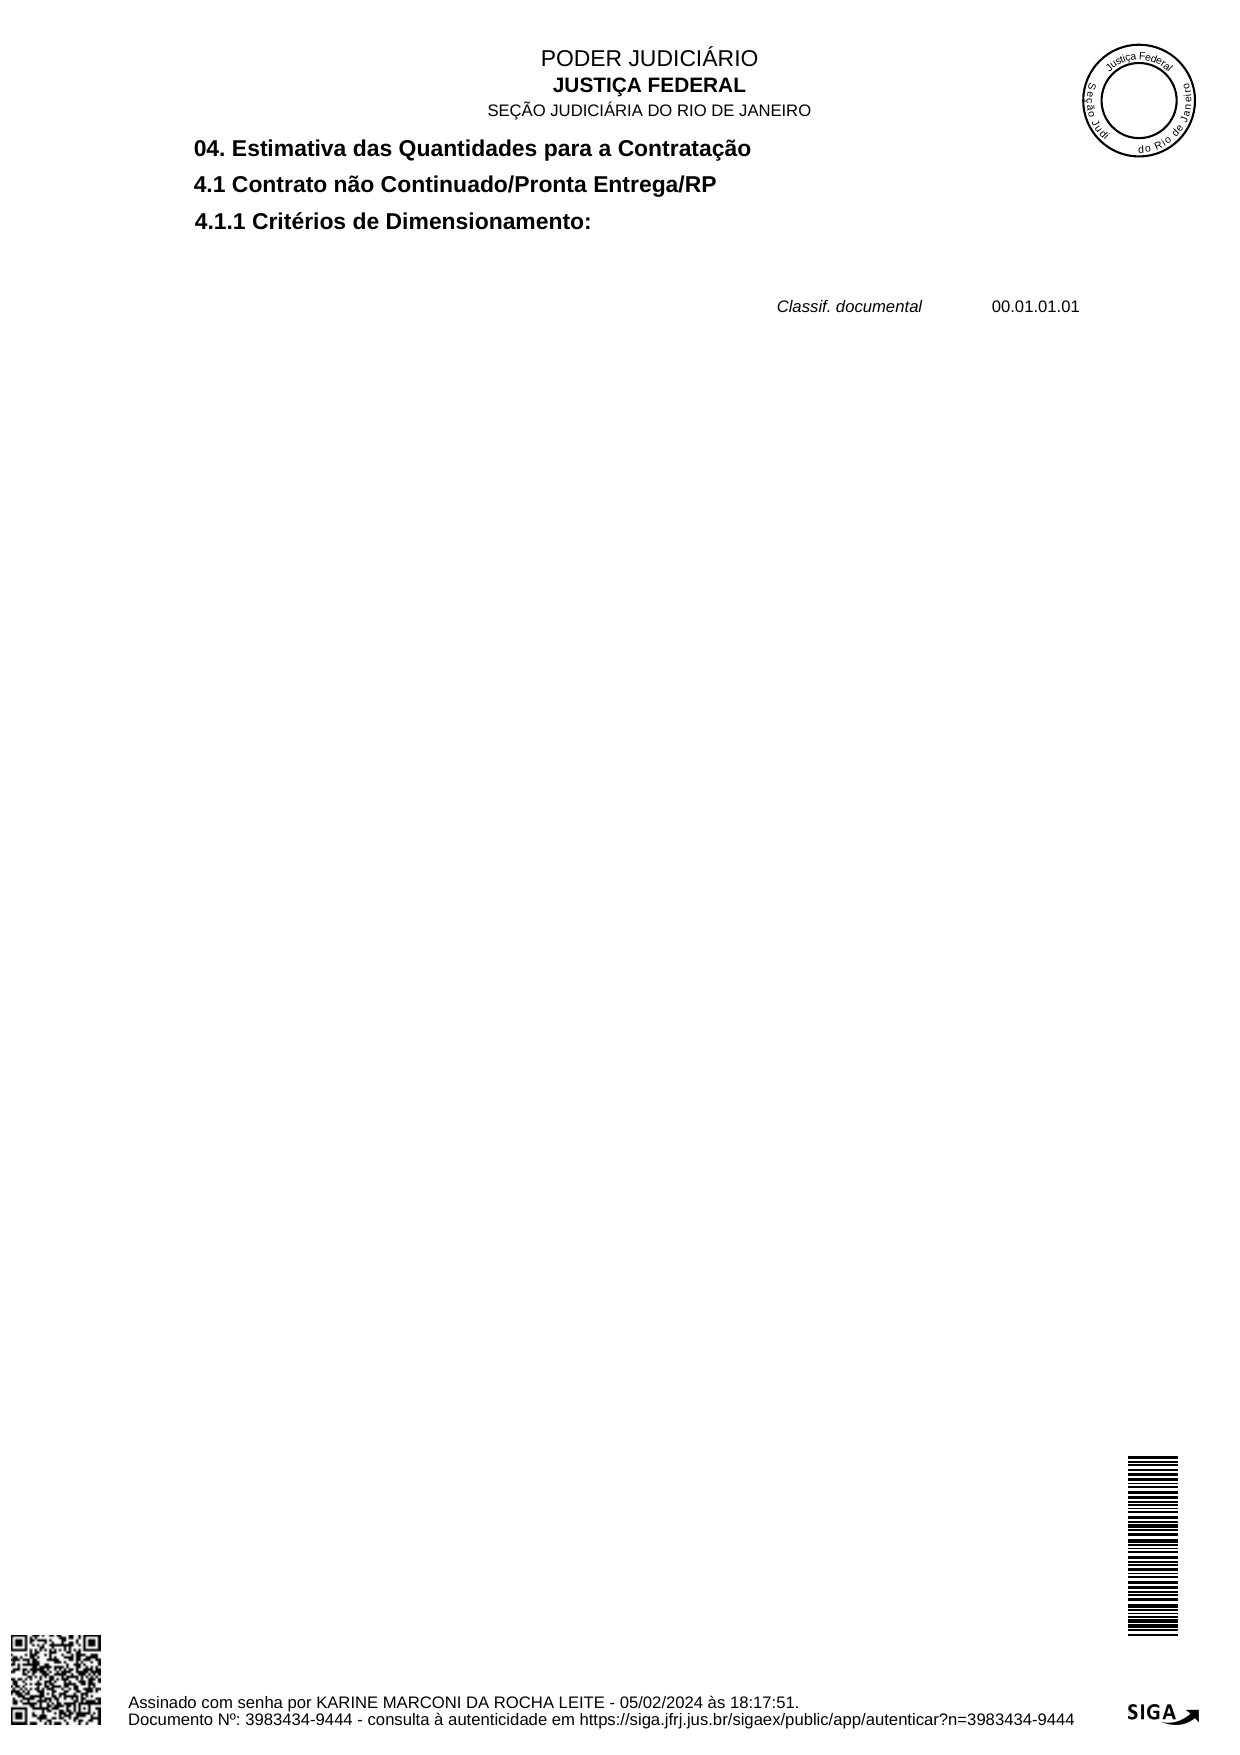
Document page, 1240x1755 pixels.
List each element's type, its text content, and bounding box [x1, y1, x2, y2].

text 4.1 Contrato não Continuado/Pronta Entrega/RP 4.1.1 Critérios de Dimensionamento: [193, 171, 768, 234]
text 04. Estimativa das Quantidades para a Contratação [193, 135, 1122, 161]
text Classif. documental 00.01.01.01 [190, 290, 1122, 318]
